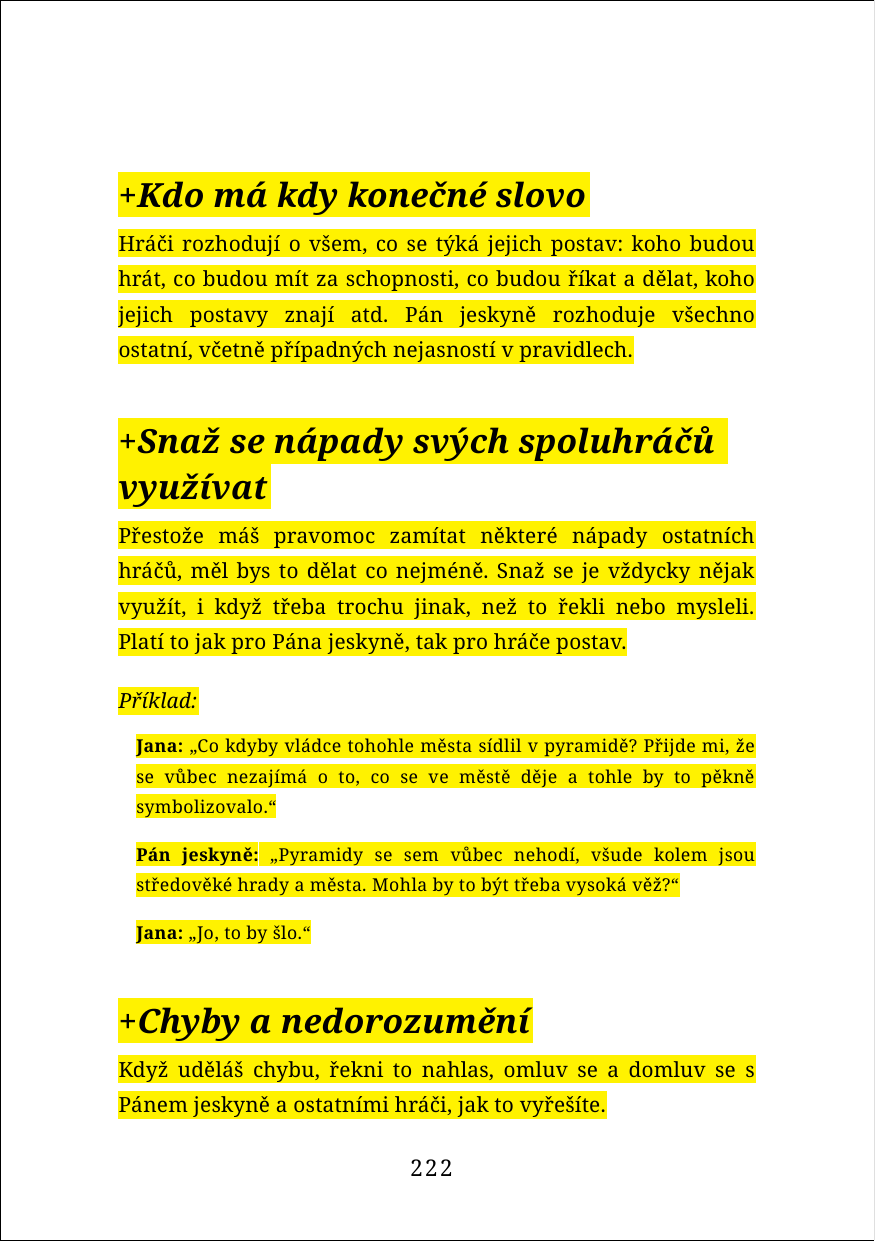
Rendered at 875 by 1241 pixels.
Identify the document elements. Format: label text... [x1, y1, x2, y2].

text Když uděláš chybu, řekni to nahlas, omluv se a domluv se s Pánem jeskyně a ostatními hráči, jak to vyřešíte. [118, 1055, 756, 1119]
subtitle +Kdo má kdy konečné slovo [118, 172, 756, 217]
text Přestože máš pravomoc zamítat některé nápady ostatních hráčů, měl bys to dělat co nejméně. Snaž se je vždycky nějak využít, i když třeba trochu jinak, než to řekli nebo mysleli. Platí to jak pro Pána jeskyně, tak pro hráče postav. [118, 521, 756, 656]
text Příklad: [118, 687, 756, 715]
text Jana: „Co kdyby vládce tohohle města sídlil v pyramidě? Přijde mi, že se vůbec nezajímá o to, co se ve městě děje a tohle by to pěkně symbolizovalo.“ [136, 734, 756, 818]
text Hráči rozhodují o všem, co se týká jejich postav: koho budou hrát, co budou mít za schopnosti, co budou říkat a dělat, koho jejich postavy znají atd. Pán jeskyně rozhoduje všechno ostatní, včetně případných nejasností v pravidlech. [118, 229, 756, 364]
text Jana: „Jo, to by šlo.“ [136, 920, 756, 944]
text Pán jeskyně: „Pyramidy se sem vůbec nehodí, všude kolem jsou středověké hrady a města. Mohla by to být třeba vysoká věž?“ [136, 842, 756, 897]
subtitle +Chyby a nedorozumění [118, 998, 756, 1043]
subtitle +Snaž se nápady svých spoluhráčů využívat [118, 418, 756, 509]
